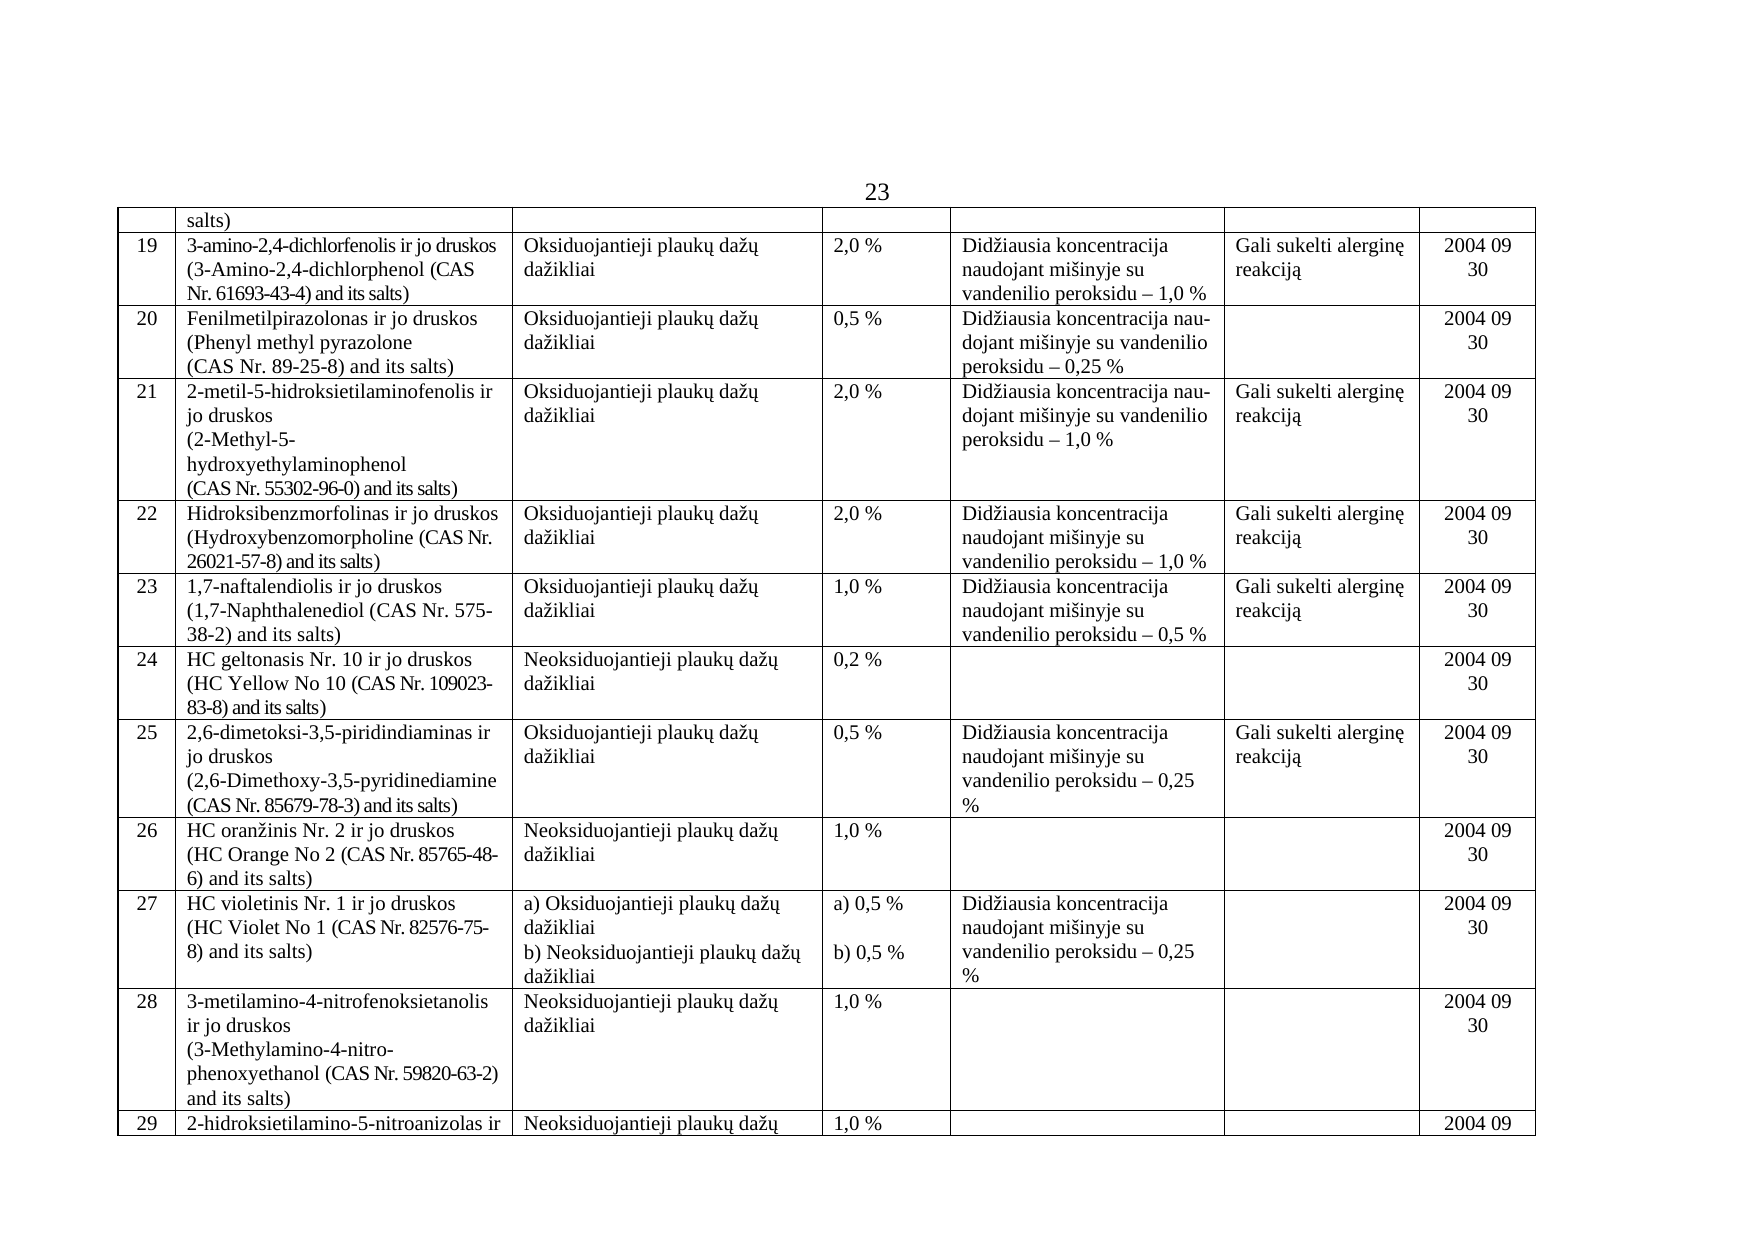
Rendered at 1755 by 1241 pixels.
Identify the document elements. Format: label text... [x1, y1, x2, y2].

table_cell Oksiduojantieji plaukų dažų dažikliai [513, 233, 822, 305]
table_cell 3-metilamino-4-nitrofenoksietanolis ir jo druskos (3-Methylamino-4-nitro-phenoxyethanol (CAS Nr. 59820-63-2) and its salts) [176, 989, 512, 1109]
table_cell Didžiausia koncentracija naudojant mišinyje su vandenilio peroksidu – 1,0 % [951, 233, 1224, 305]
table_cell 2004 09 30 [1420, 574, 1535, 646]
table_cell 2004 09 [1420, 1111, 1535, 1134]
table_cell Didžiausia koncentracija nau-dojant mišinyje su vandenilio peroksidu – 0,25 % [951, 306, 1224, 378]
table_cell a) 0,5 % [823, 891, 950, 939]
table_cell 2,0 % [823, 379, 950, 499]
table_cell 27 [119, 891, 175, 988]
table_cell 2004 09 30 [1420, 891, 1535, 988]
table_cell 3-amino-2,4-dichlorfenolis ir jo druskos (3-Amino-2,4-dichlorphenol (CAS Nr. 61693-43-4) and its salts) [176, 233, 512, 305]
table_cell Didžiausia koncentracija nau-dojant mišinyje su vandenilio peroksidu – 1,0 % [951, 379, 1224, 499]
table_cell [951, 208, 1224, 232]
table_cell [1225, 208, 1419, 232]
table_cell 2004 09 30 [1420, 818, 1535, 890]
table_cell 25 [119, 720, 175, 817]
table_cell [951, 989, 1224, 1109]
table_cell 2004 09 30 [1420, 501, 1535, 573]
table_cell 1,7-naftalendiolis ir jo druskos (1,7-Naphthalenediol (CAS Nr. 575-38-2) and its salts) [176, 574, 512, 646]
table_cell b) Neoksiduojantieji plaukų dažų dažikliai [513, 939, 822, 988]
table_cell [1225, 989, 1419, 1109]
table_cell 29 [119, 1111, 175, 1134]
table_cell Gali sukelti alerginę reakciją [1225, 233, 1419, 305]
table_cell 2,6-dimetoksi-3,5-piridindiaminas ir jo druskos (2,6-Dimethoxy-3,5-pyridinediamine (CAS Nr. 85679-78-3) and its salts) [176, 720, 512, 817]
table_cell HC violetinis Nr. 1 ir jo druskos (HC Violet No 1 (CAS Nr. 82576-75-8) and its salts) [176, 891, 512, 988]
table_cell Didžiausia koncentracija naudojant mišinyje su vandenilio peroksidu – 0,5 % [951, 574, 1224, 646]
table_cell 2-hidroksietilamino-5-nitroanizolas ir [176, 1111, 512, 1134]
table_cell 22 [119, 501, 175, 573]
table_cell 20 [119, 306, 175, 378]
table_cell 2,0 % [823, 501, 950, 573]
table_cell salts) [176, 208, 512, 232]
table_cell [119, 208, 175, 232]
table_cell b) 0,5 % [823, 939, 950, 988]
table_cell 2-metil-5-hidroksietilaminofenolis ir jo druskos (2-Methyl-5-hydroxyethylaminophenol (CAS Nr. 55302-96-0) and its salts) [176, 379, 512, 499]
table_cell Oksiduojantieji plaukų dažų dažikliai [513, 720, 822, 817]
table_cell 1,0 % [823, 818, 950, 890]
table_cell Fenilmetilpirazolonas ir jo druskos (Phenyl methyl pyrazolone (CAS Nr. 89-25-8) and its salts) [176, 306, 512, 378]
table_cell 26 [119, 818, 175, 890]
table_cell Oksiduojantieji plaukų dažų dažikliai [513, 306, 822, 378]
table_cell [1420, 208, 1535, 232]
table_cell 0,5 % [823, 720, 950, 817]
table_cell [1225, 1111, 1419, 1134]
table_cell [951, 818, 1224, 890]
table_cell 2004 09 30 [1420, 306, 1535, 378]
table_cell 1,0 % [823, 1111, 950, 1134]
table_cell Neoksiduojantieji plaukų dažų dažikliai [513, 989, 822, 1109]
table_cell 2004 09 30 [1420, 379, 1535, 499]
table_cell [1225, 306, 1419, 378]
table_cell 19 [119, 233, 175, 305]
table_cell 2004 09 30 [1420, 720, 1535, 817]
table_cell 23 [119, 574, 175, 646]
table_cell 24 [119, 647, 175, 719]
table_cell Gali sukelti alerginę reakciją [1225, 379, 1419, 499]
table_cell [1225, 818, 1419, 890]
table_cell [1225, 891, 1419, 988]
table_cell 2004 09 30 [1420, 647, 1535, 719]
table_cell Didžiausia koncentracija naudojant mišinyje su vandenilio peroksidu – 0,25 % [951, 720, 1224, 817]
table_cell 0,2 % [823, 647, 950, 719]
table_cell [823, 208, 950, 232]
table_cell Gali sukelti alerginę reakciją [1225, 501, 1419, 573]
table_cell 2004 09 30 [1420, 989, 1535, 1109]
table_cell Oksiduojantieji plaukų dažų dažikliai [513, 379, 822, 499]
table_cell HC oranžinis Nr. 2 ir jo druskos (HC Orange No 2 (CAS Nr. 85765-48-6) and its salts) [176, 818, 512, 890]
table_cell [513, 208, 822, 232]
table_cell [1225, 647, 1419, 719]
table_cell a) Oksiduojantieji plaukų dažų dažikliai [513, 891, 822, 939]
table_cell 1,0 % [823, 989, 950, 1109]
table_cell 0,5 % [823, 306, 950, 378]
table_cell Didžiausia koncentracija naudojant mišinyje su vandenilio peroksidu – 1,0 % [951, 501, 1224, 573]
table_cell Gali sukelti alerginę reakciją [1225, 720, 1419, 817]
table_cell Neoksiduojantieji plaukų dažų dažikliai [513, 647, 822, 719]
table_cell 28 [119, 989, 175, 1109]
table_cell 2004 09 30 [1420, 233, 1535, 305]
table_cell Oksiduojantieji plaukų dažų dažikliai [513, 574, 822, 646]
table_cell Neoksiduojantieji plaukų dažų [513, 1111, 822, 1134]
table_cell Didžiausia koncentracija naudojant mišinyje su vandenilio peroksidu – 0,25 % [951, 891, 1224, 988]
table_cell 21 [119, 379, 175, 499]
table_cell Gali sukelti alerginę reakciją [1225, 574, 1419, 646]
table_cell [951, 647, 1224, 719]
table_cell Hidroksibenzmorfolinas ir jo druskos (Hydroxybenzomorpholine (CAS Nr. 26021-57-8) and its salts) [176, 501, 512, 573]
table_cell HC geltonasis Nr. 10 ir jo druskos (HC Yellow No 10 (CAS Nr. 109023-83-8) and its salts) [176, 647, 512, 719]
table_cell Oksiduojantieji plaukų dažų dažikliai [513, 501, 822, 573]
table_cell 2,0 % [823, 233, 950, 305]
table_cell [951, 1111, 1224, 1134]
table_cell Neoksiduojantieji plaukų dažų dažikliai [513, 818, 822, 890]
table_cell 1,0 % [823, 574, 950, 646]
